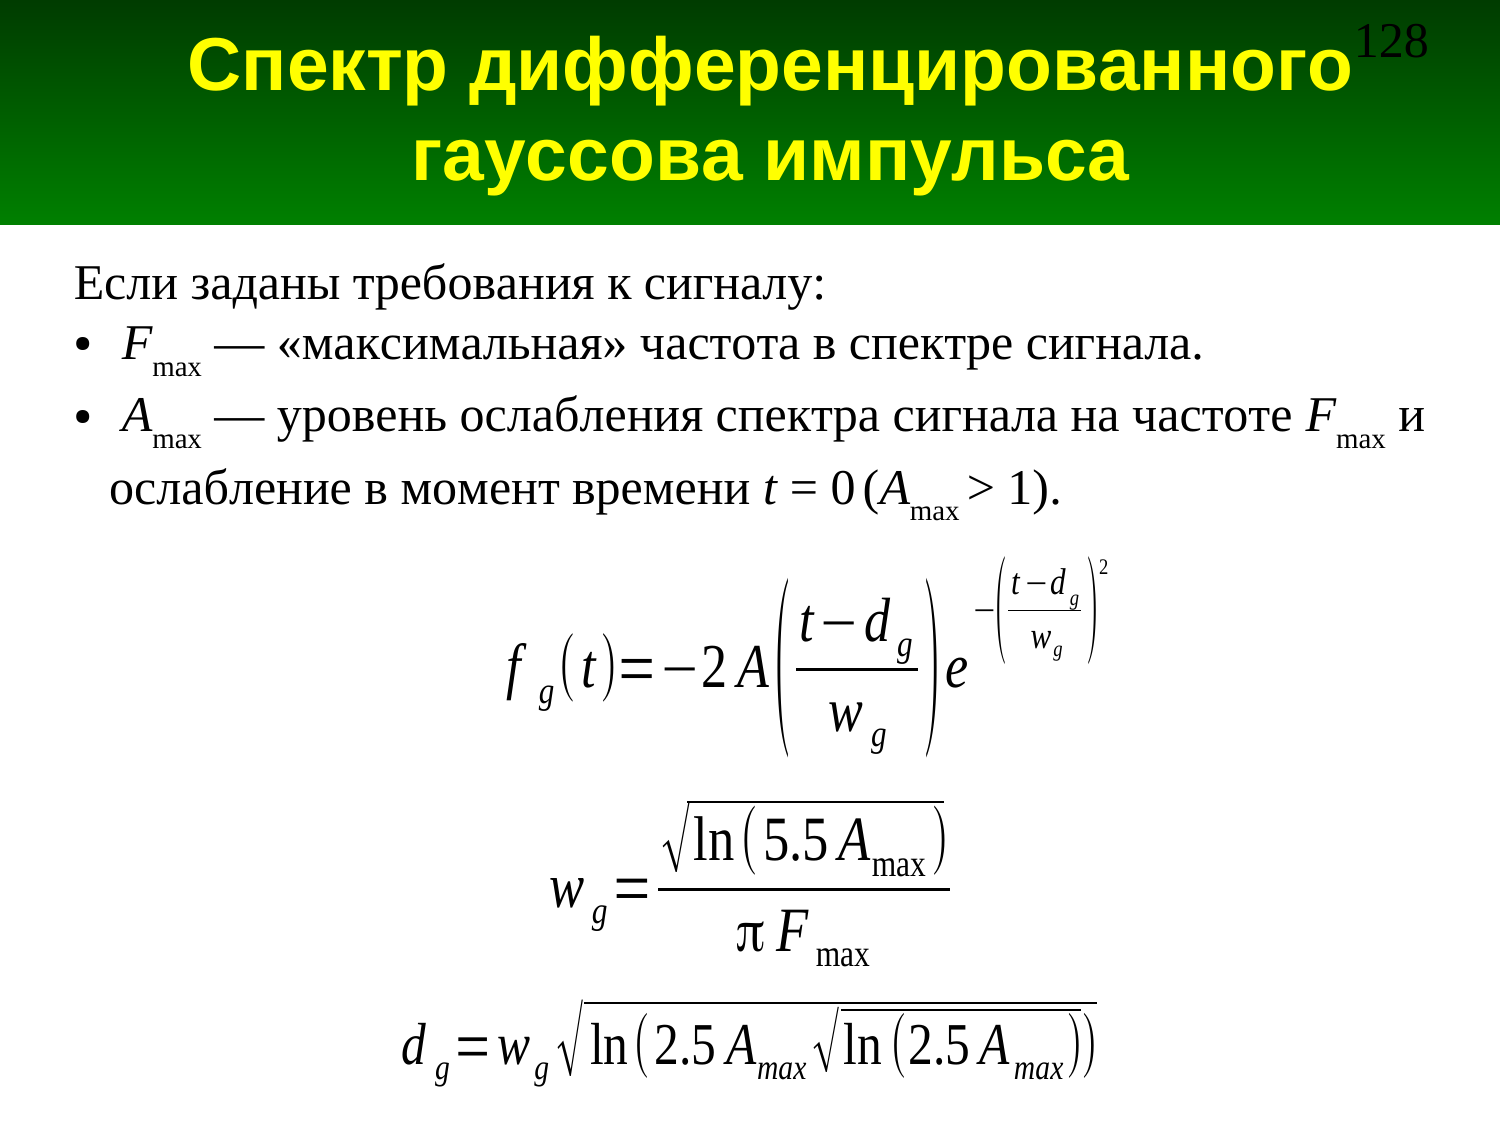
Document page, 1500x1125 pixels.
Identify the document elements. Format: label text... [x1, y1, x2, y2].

title Спектр дифференцированного гауссова импульса [100, 7, 1441, 204]
chart [483, 555, 1120, 762]
text_box Если заданы требования к сигналу: Fmax — «максимальная» частота в спектре сигнала. Amax — уровень ослабления спектра сигнала на частоте Fmax и ослабление в момент времени t = 0 (Amax > 1). [59, 242, 1453, 679]
chart [388, 998, 1112, 1087]
chart [535, 797, 965, 975]
